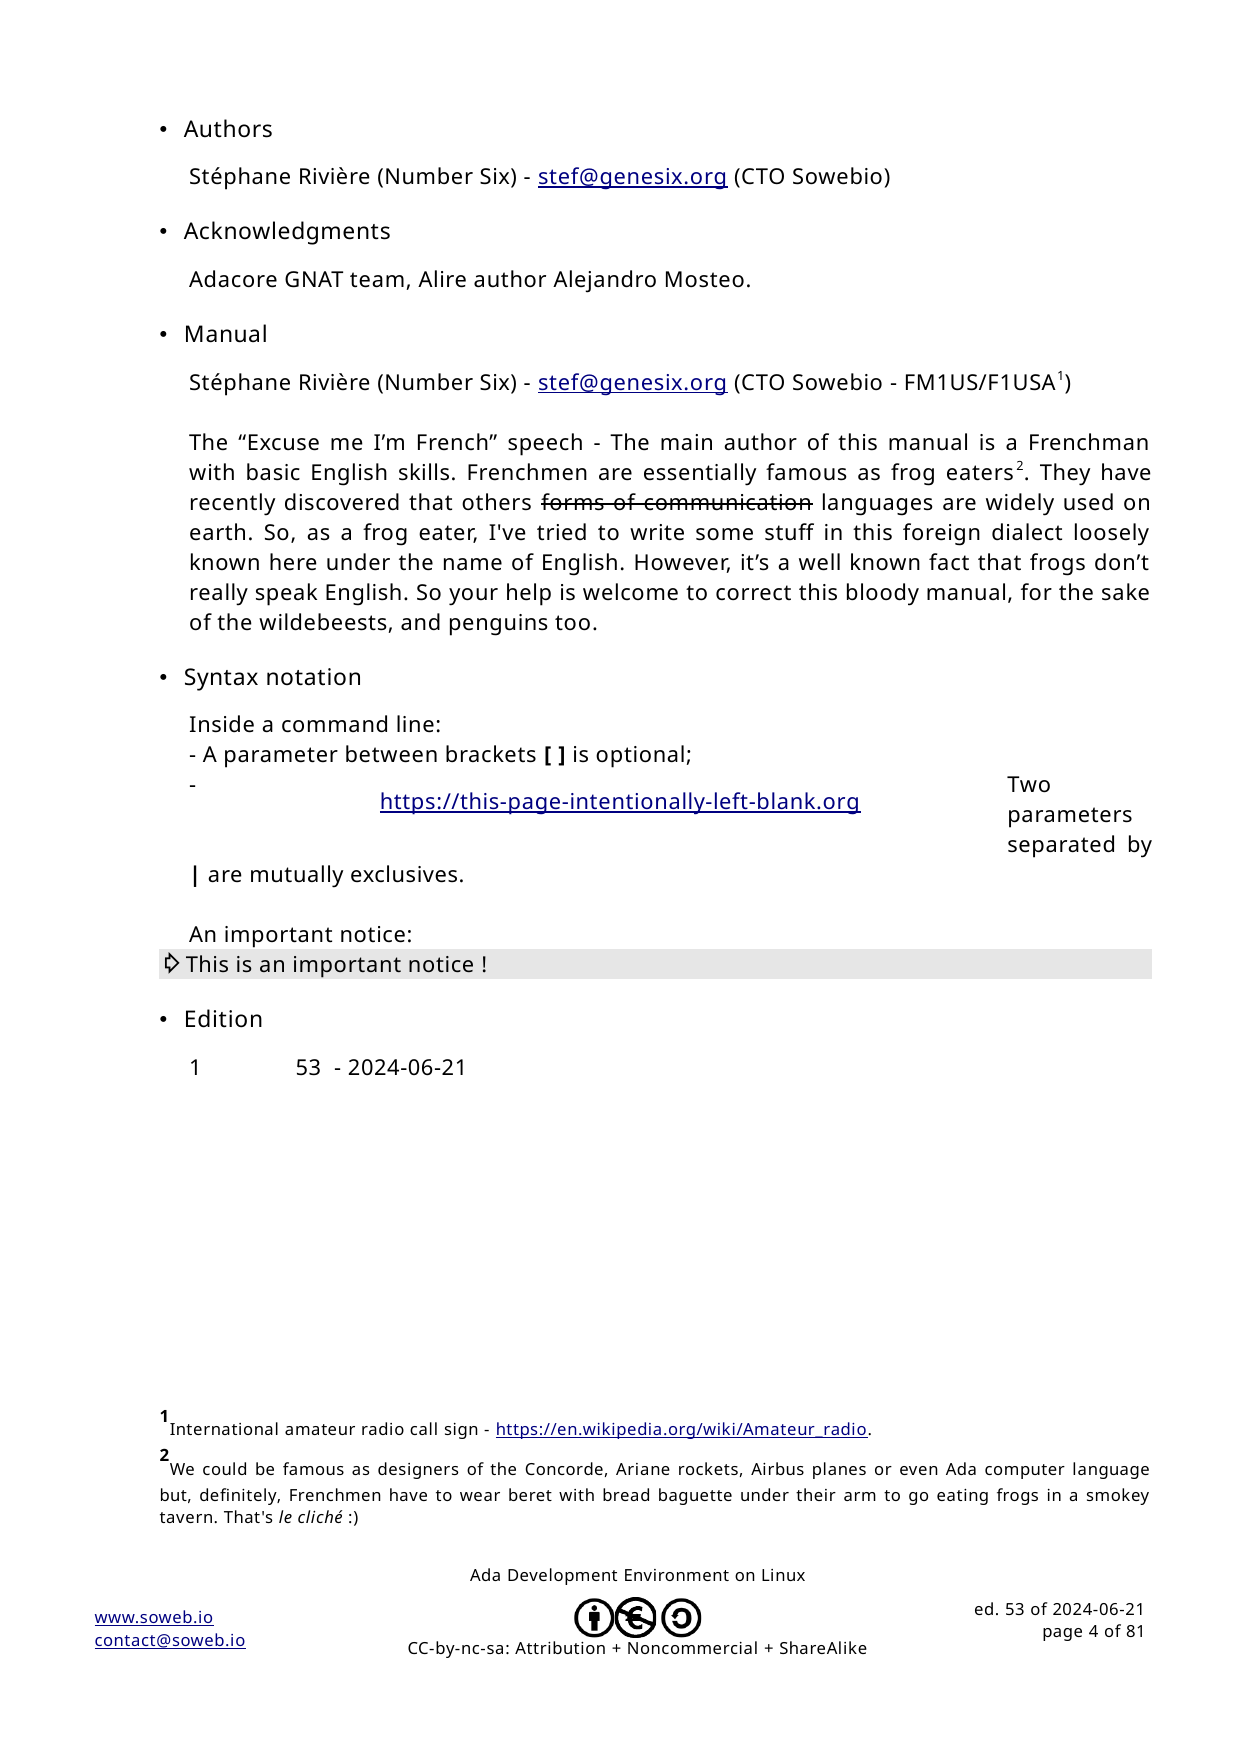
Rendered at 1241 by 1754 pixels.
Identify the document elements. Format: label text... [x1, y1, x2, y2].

text We could be famous as designers of the Concorde, Ariane rockets, Airbus planes or even Ada computer language but, definitely, Frenchmen have to wear beret with bread baguette under their arm to go eating frogs in a smokey tavern. That's le cliché :) [159, 1444, 1152, 1528]
text Adacore GNAT team, Alire author Alejandro Mosteo. [189, 264, 1152, 294]
text - Two parameters separated by | are mutually exclusives. [189, 769, 1152, 889]
text 1 53 - 2024-06-21 [189, 1052, 1152, 1082]
text The “Excuse me I’m French” speech - The main author of this manual is a Frenchman with basic English skills. Frenchmen are essentially famous as frog eaters. They have recently discovered that others forms of communication languages are widely used on earth. So, as a frog eater, I've tried to write some stuff in this foreign dialect loosely known here under the name of English. However, it’s a well known fact that frogs don’t really speak English. So your help is welcome to correct this bloody manual, for the sake of the wildebeests, and penguins too. [189, 426, 1152, 636]
text An important notice: [189, 919, 1152, 949]
text https://this-page-intentionally-left-blank.org [233, 786, 1007, 816]
picture [573, 1597, 657, 1638]
text International amateur radio call sign - https://en.wikipedia.org/wiki/Amateur_radio. [159, 1404, 1152, 1444]
text - A parameter between brackets [ ] is optional; [189, 739, 1152, 769]
text Stéphane Rivière (Number Six) - stef@genesix.org (CTO Sowebio - FM1US/F1USA) [189, 366, 1152, 396]
list This is an important notice ! [159, 949, 1152, 979]
text Stéphane Rivière (Number Six) - stef@genesix.org (CTO Sowebio) [189, 161, 1152, 191]
subtitle Authors [159, 112, 1152, 143]
subtitle Syntax notation [159, 660, 1152, 691]
picture [660, 1597, 702, 1638]
subtitle Acknowledgments [159, 215, 1152, 246]
subtitle Manual [159, 317, 1152, 349]
subtitle Edition [159, 1003, 1152, 1034]
text Inside a command line: [189, 709, 1152, 739]
